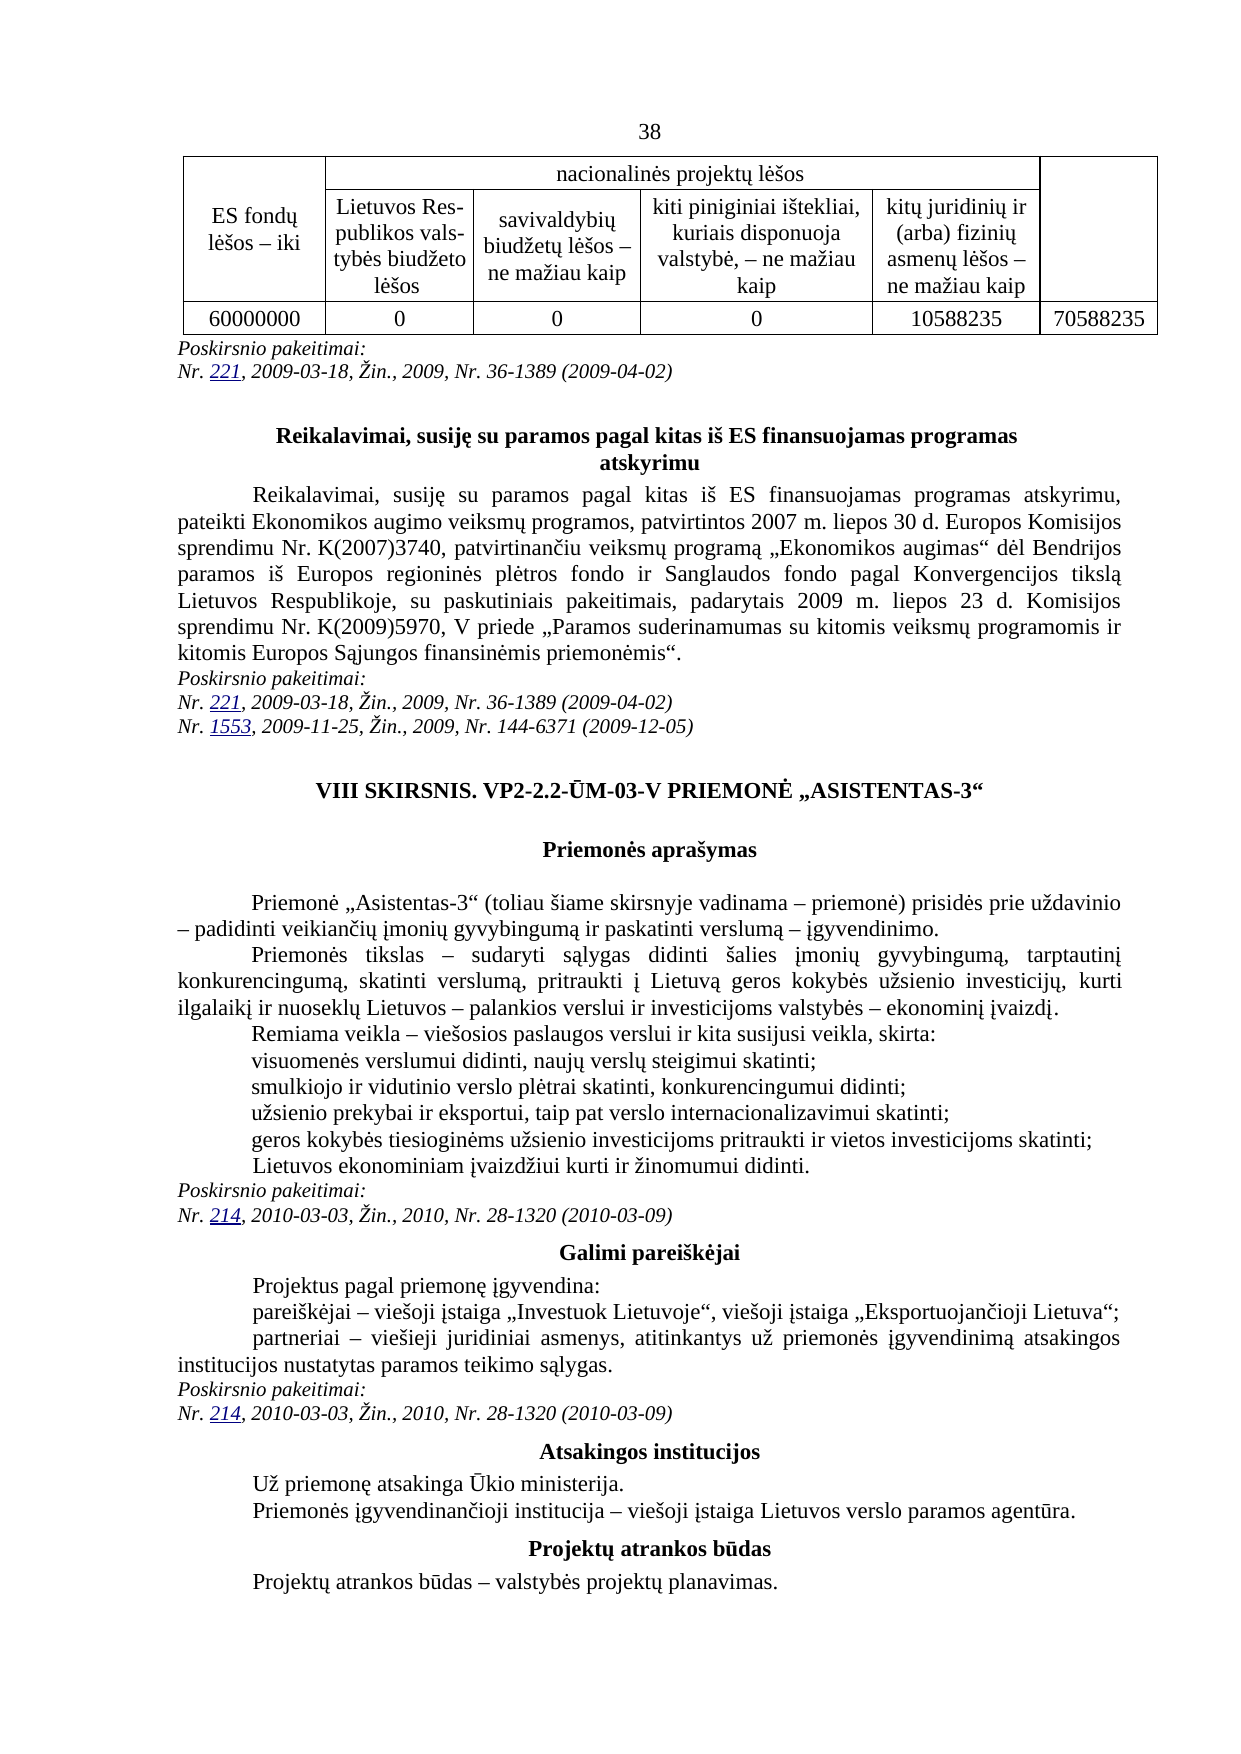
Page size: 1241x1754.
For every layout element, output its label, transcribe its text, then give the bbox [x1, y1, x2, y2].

table_cell savivaldybių biudžetų lėšos – ne mažiau kaip [474, 190, 640, 301]
text Projektų atrankos būdas [177, 1536, 1122, 1562]
text Poskirsnio pakeitimai: [177, 1377, 1122, 1401]
text Reikalavimai, susiję su paramos pagal kitas iš ES finansuojamas programas atskyrimu, pateikti Ekonomikos augimo veiksmų programos, patvirtintos 2007 m. liepos 30 d. Europos Komisijos sprendimu Nr. K(2007)3740, patvirtinančiu veiksmų programą „Ekonomikos augimas“ dėl Bendrijos paramos iš Europos regioninės plėtros fondo ir Sanglaudos fondo pagal Konvergencijos tikslą Lietuvos Respublikoje, su paskutiniais pakeitimais, padarytais 2009 m. liepos 23 d. Komisijos sprendimu Nr. K(2009)5970, V priede „Paramos suderinamumas su kitomis veiksmų programomis ir kitomis Europos Sąjungos finansinėmis priemonėmis“. [177, 481, 1122, 666]
text Nr. 221, 2009-03-18, Žin., 2009, Nr. 36-1389 (2009-04-02) [177, 359, 1122, 383]
text Projektų atrankos būdas – valstybės projektų planavimas. [177, 1568, 1122, 1594]
text Nr. 214, 2010-03-03, Žin., 2010, Nr. 28-1320 (2010-03-09) [177, 1401, 1122, 1425]
table_cell Lietuvos Res­publikos vals­tybės biudžeto lėšos [326, 190, 473, 301]
text pareiškėjai – viešoji įstaiga „Investuok Lietuvoje“, viešoji įstaiga „Eksportuojančioji Lietuva“; [177, 1298, 1122, 1324]
text smulkiojo ir vidutinio verslo plėtrai skatinti, konkurencingumui didinti; [177, 1073, 1122, 1099]
text Projektus pagal priemonę įgyvendina: [177, 1272, 1122, 1298]
text Priemonės įgyvendinančioji institucija – viešoji įstaiga Lietuvos verslo paramos agentūra. [177, 1497, 1122, 1523]
text Poskirsnio pakeitimai: [177, 1178, 1122, 1202]
text Priemonė „Asistentas-3“ (toliau šiame skirsnyje vadinama – priemonė) prisidės prie uždavinio – padidinti veikiančių įmonių gyvybingumą ir paskatinti verslumą – įgyvendinimo. [177, 888, 1122, 941]
text Nr. 1553, 2009-11-25, Žin., 2009, Nr. 144-6371 (2009-12-05) [177, 714, 1122, 738]
text Nr. 214, 2010-03-03, Žin., 2010, Nr. 28-1320 (2010-03-09) [177, 1202, 1122, 1227]
text Reikalavimai, susiję su paramos pagal kitas iš ES finansuojamas programas atskyrimu [177, 396, 1122, 475]
text Priemonės tikslas – sudaryti sąlygas didinti šalies įmonių gyvybingumą, tarptautinį konkurencingumą, skatinti verslumą, pritraukti į Lietuvą geros kokybės užsienio investicijų, kurti ilgalaikį ir nuoseklų Lietuvos – palankios verslui ir investicijoms valstybės – ekonominį įvaizdį. [177, 941, 1122, 1020]
text Galimi pareiškėjai [177, 1239, 1122, 1265]
text Atsakingos institucijos [177, 1438, 1122, 1464]
table_cell kitų juridinių ir (arba) fizinių asmenų lėšos – ne mažiau kaip [873, 190, 1039, 301]
text partneriai – viešieji juridiniai asmenys, atitinkantys už priemonės įgyvendinimą atsakingos institucijos nustatytas paramos teikimo sąlygas. [177, 1324, 1122, 1377]
text užsienio prekybai ir eksportui, taip pat verslo internacionalizavimui skatinti; [177, 1099, 1122, 1126]
table_cell 60000000 [184, 302, 325, 334]
text Lietuvos ekonominiam įvaizdžiui kurti ir žinomumui didinti. [177, 1152, 1122, 1178]
text Priemonės aprašymas [177, 836, 1122, 862]
table_cell 0 [474, 302, 640, 334]
table_cell 0 [326, 302, 473, 334]
text Nr. 221, 2009-03-18, Žin., 2009, Nr. 36-1389 (2009-04-02) [177, 690, 1122, 714]
table_cell nacionalinės projektų lėšos [326, 157, 1039, 189]
text visuomenės verslumui didinti, naujų verslų steigimui skatinti; [177, 1047, 1122, 1073]
table_cell 0 [641, 302, 872, 334]
subtitle VIII SKIRSNIS. VP2-2.2-ŪM-03-V priemonė „ASISTENTAS-3“ [177, 777, 1122, 803]
text geros kokybės tiesioginėms užsienio investicijoms pritraukti ir vietos investicijoms skatinti; [177, 1126, 1122, 1152]
text Poskirsnio pakeitimai: [177, 335, 1122, 359]
table_cell 10588235 [873, 302, 1039, 334]
text Už priemonę atsakinga Ūkio ministerija. [177, 1470, 1122, 1497]
table_cell kiti piniginiai ištekliai, kuriais disponuoja valstybė, – ne mažiau kaip [641, 190, 872, 301]
table_cell ES fondų lėšos – iki [184, 157, 325, 301]
table_header [1041, 157, 1157, 301]
text Poskirsnio pakeitimai: [177, 666, 1122, 690]
text Remiama veikla – viešosios paslaugos verslui ir kita susijusi veikla, skirta: [177, 1020, 1122, 1047]
table_cell 70588235 [1041, 302, 1157, 334]
